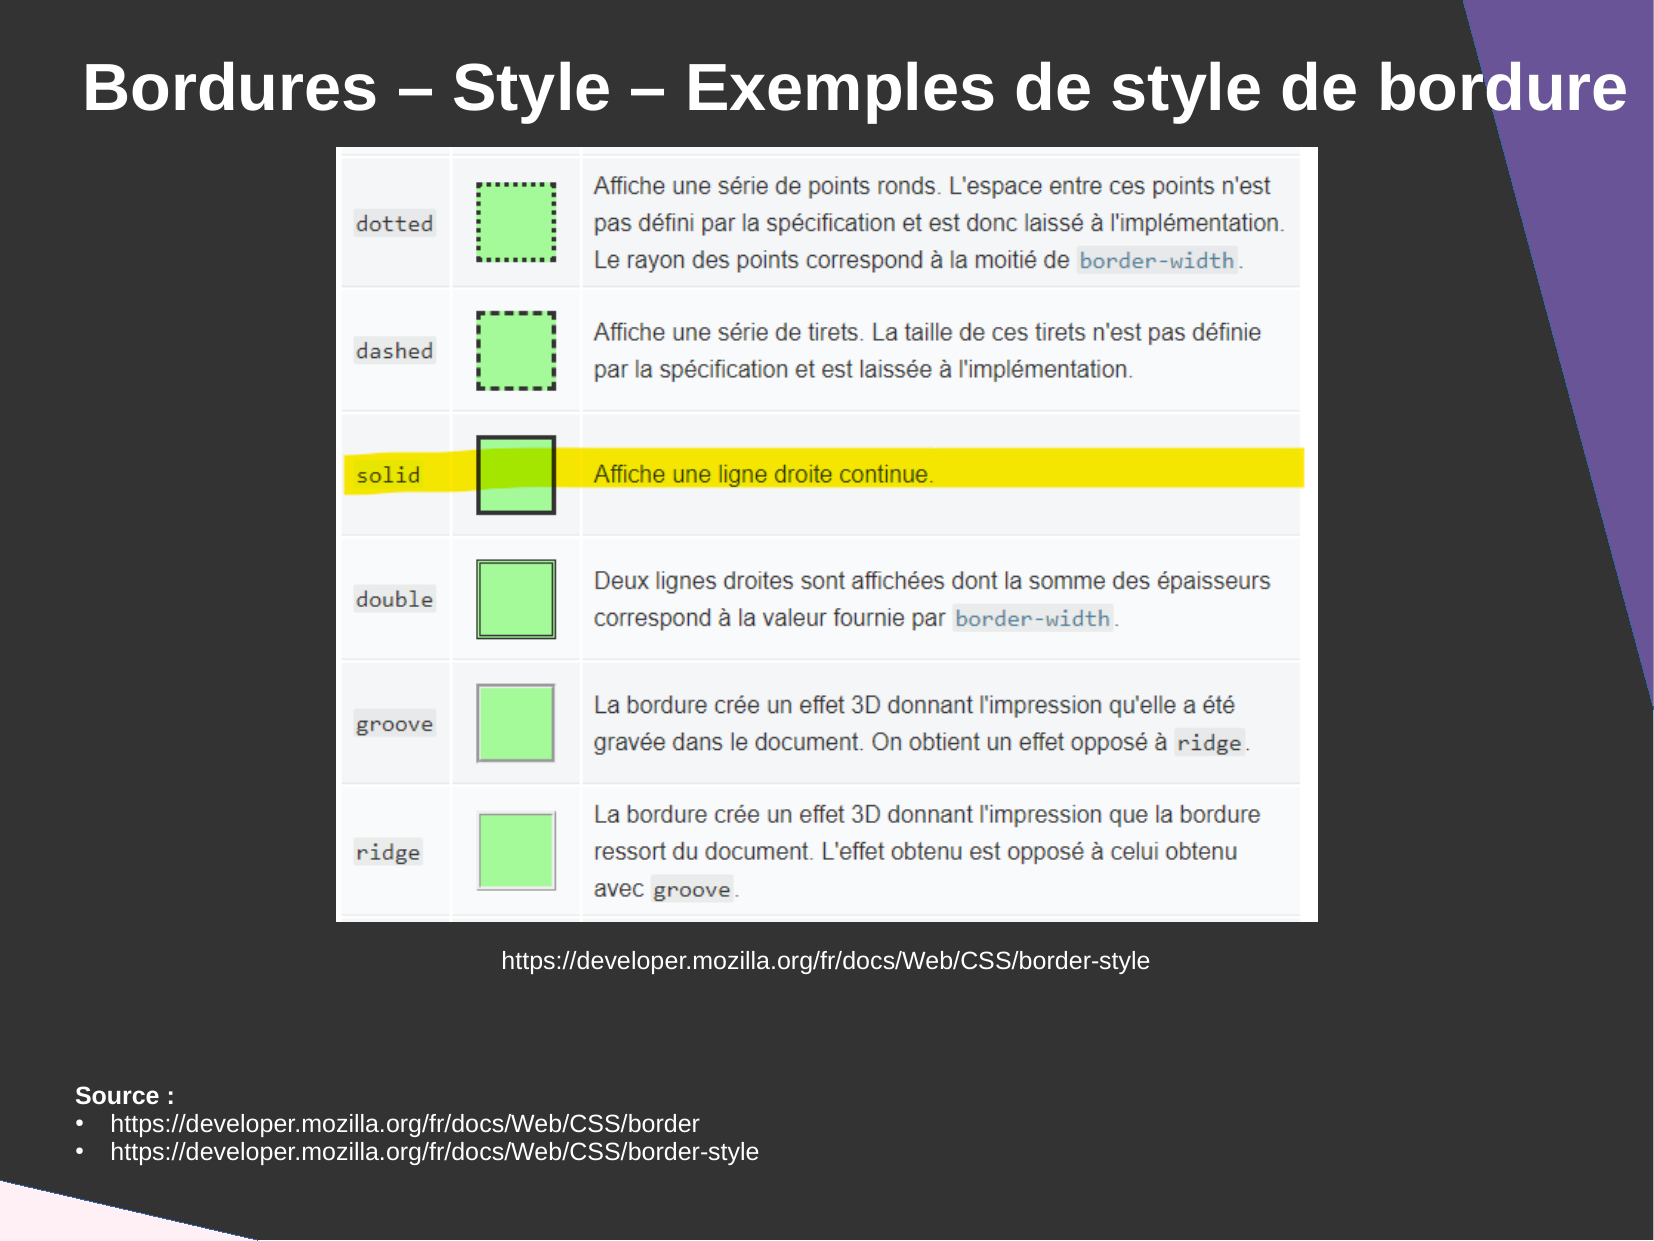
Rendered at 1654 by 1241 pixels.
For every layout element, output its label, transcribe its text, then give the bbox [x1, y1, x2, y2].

title Bordures – Style – Exemples de style de bordure [82, 49, 1642, 200]
text_box Source : https://developer.mozilla.org/fr/docs/Web/CSS/border https://developer.mozilla.org/fr/docs/Web/CSS/border-style [60, 1074, 1546, 1217]
text_box [0, 1180, 262, 1241]
text_box [1463, 0, 1654, 710]
text_box https://developer.mozilla.org/fr/docs/Web/CSS/border-style [474, 939, 1179, 1016]
picture [336, 147, 1318, 922]
